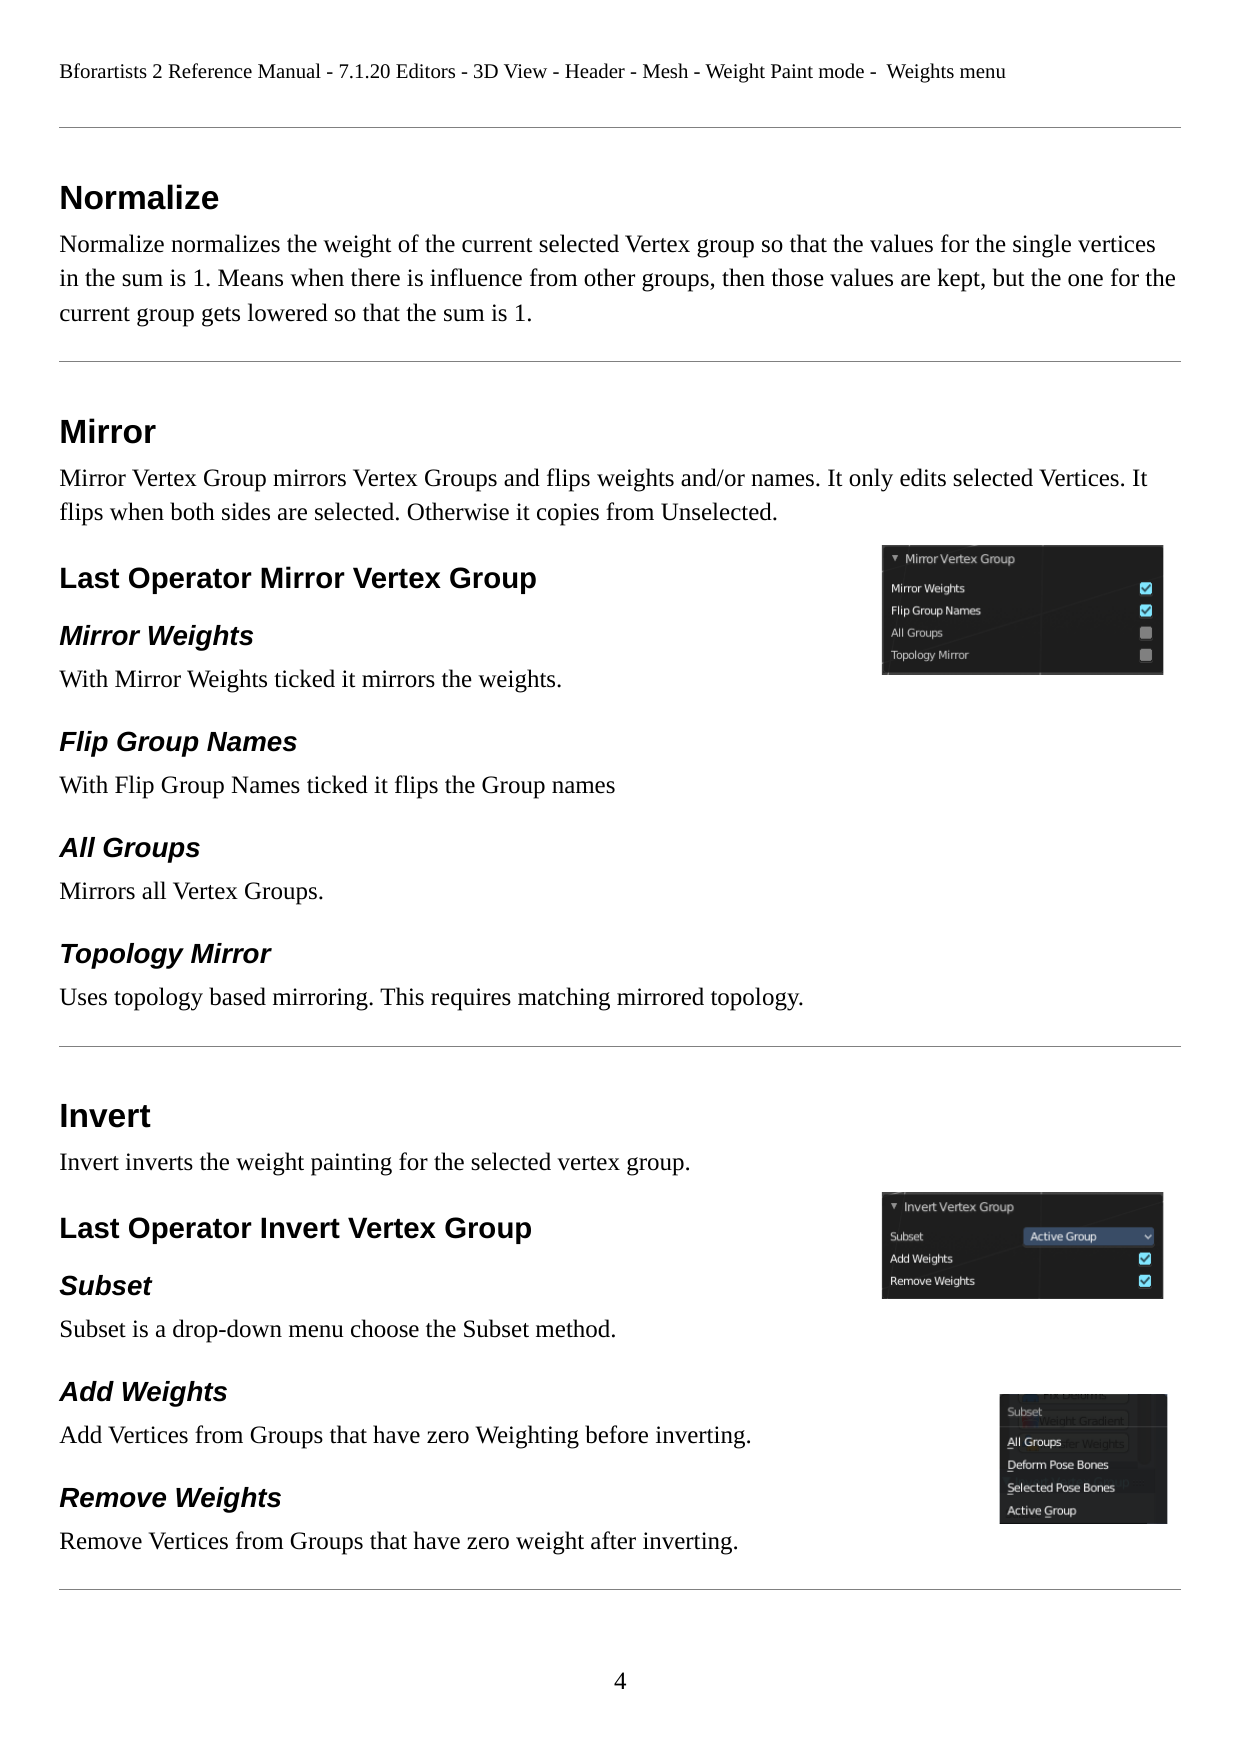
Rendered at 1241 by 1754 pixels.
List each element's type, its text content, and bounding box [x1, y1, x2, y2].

subtitle Invert [59, 1096, 1181, 1135]
text Mirrors all Vertex Groups. [59, 876, 1181, 905]
subtitle [1164, 620, 1181, 652]
subtitle [1168, 1481, 1181, 1513]
picture [999, 1394, 1168, 1524]
text Subset is a drop-down menu choose the Subset method. [59, 1314, 1181, 1343]
text With Mirror Weights ticked it mirrors the weights. [59, 664, 1181, 693]
text Normalize normalizes the weight of the current selected Vertex group so that the values for the single vertices in the sum is 1. Means when there is influence from other groups, then those values are kept, but the one for the current group gets lowered so that the sum is 1. [59, 229, 1181, 326]
picture [881, 1192, 1164, 1299]
text Mirror Vertex Group mirrors Vertex Groups and flips weights and/or names. It only edits selected Vertices. It flips when both sides are selected. Otherwise it copies from Unselected. [59, 463, 1181, 526]
text With Flip Group Names ticked it flips the Group names [59, 770, 1181, 799]
subtitle All Groups [59, 832, 1181, 863]
subtitle Mirror Weights [59, 620, 881, 652]
text Remove Vertices from Groups that have zero weight after inverting. [59, 1526, 1181, 1554]
subtitle Flip Group Names [59, 726, 1181, 758]
subtitle Add Weights [59, 1376, 1181, 1407]
subtitle Subset [59, 1269, 1181, 1301]
subtitle Last Operator Invert Vertex Group [59, 1211, 881, 1244]
subtitle Last Operator Mirror Vertex Group [59, 561, 881, 595]
text Add Vertices from Groups that have zero Weighting before inverting. [59, 1420, 999, 1449]
picture [881, 545, 1164, 675]
subtitle Remove Weights [59, 1481, 999, 1513]
subtitle Mirror [59, 412, 1181, 450]
subtitle Normalize [59, 178, 1181, 216]
text Invert inverts the weight painting for the selected vertex group. [59, 1147, 1181, 1176]
text Uses topology based mirroring. This requires matching mirrored topology. [59, 982, 1181, 1011]
subtitle Topology Mirror [59, 938, 1181, 969]
